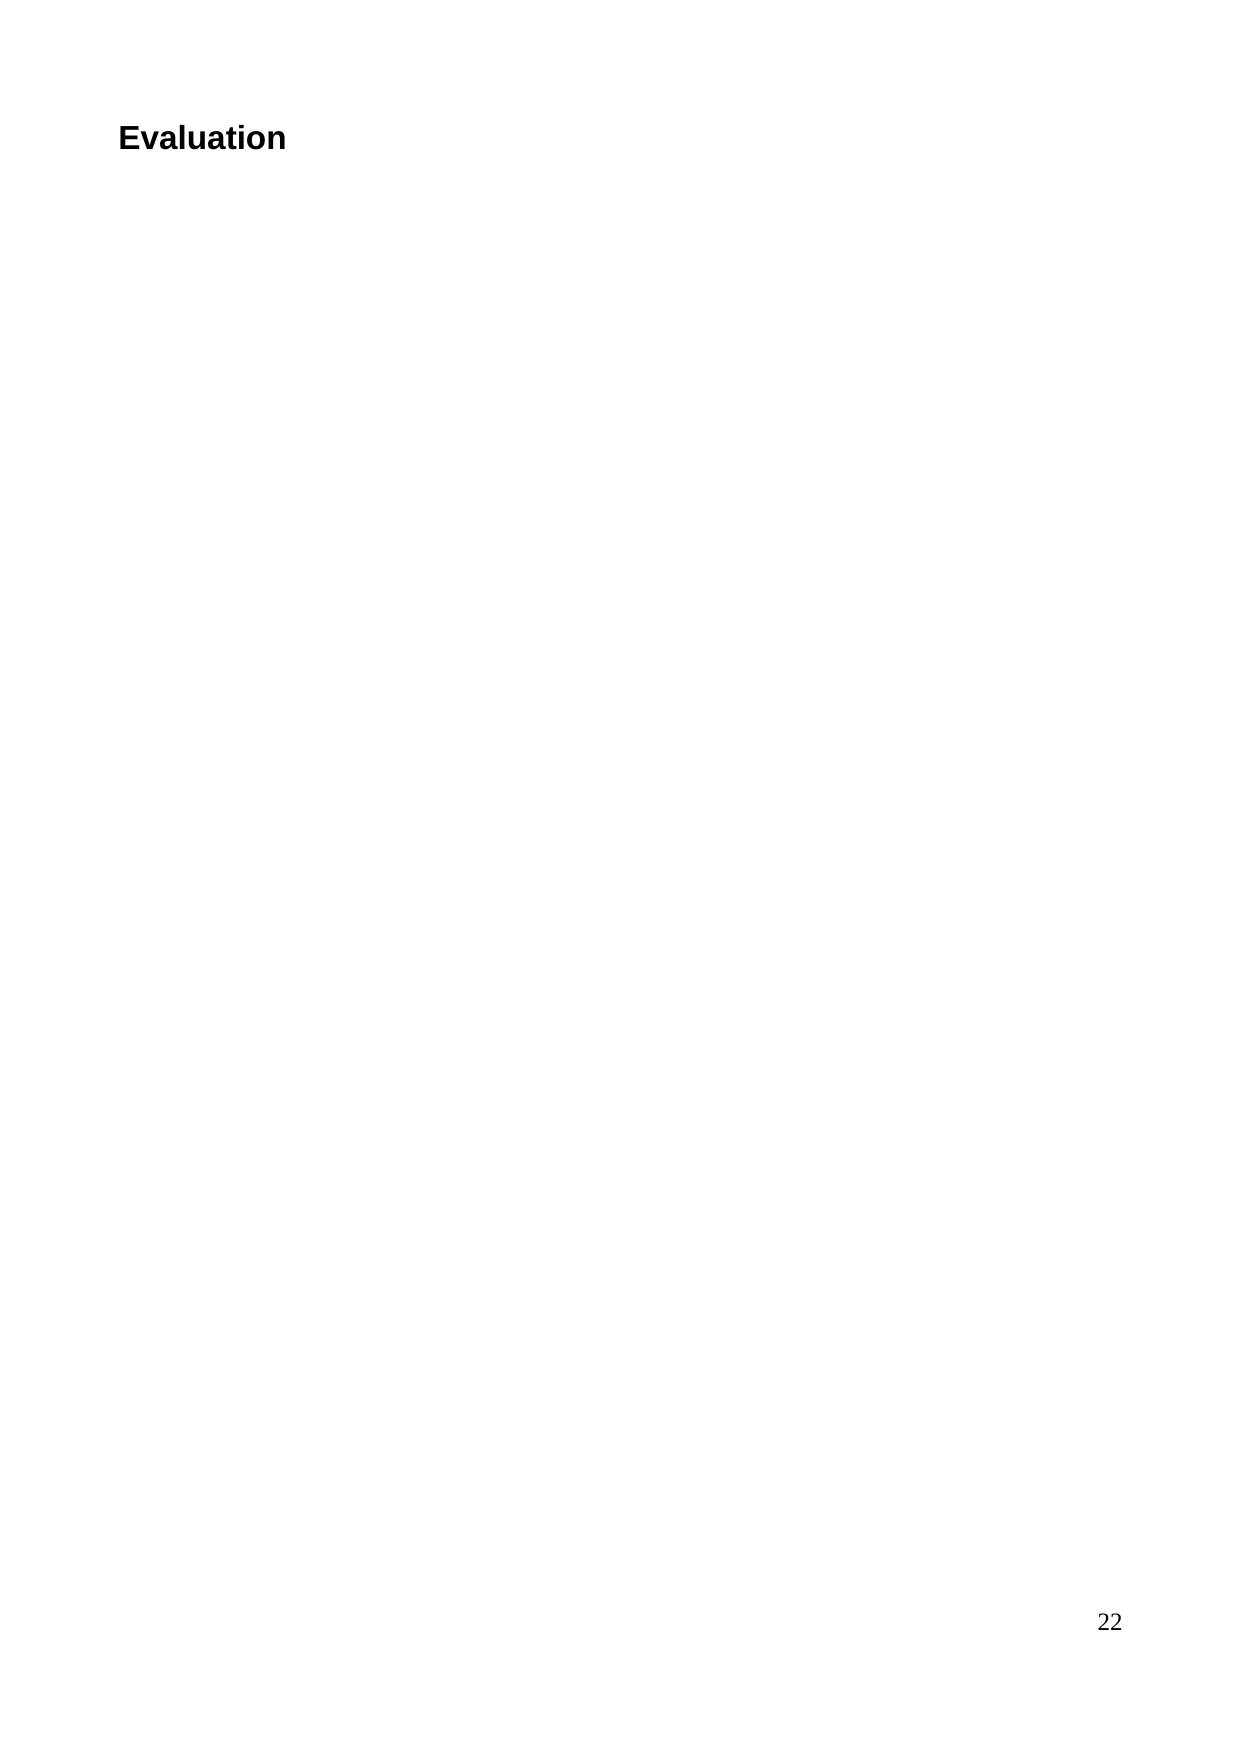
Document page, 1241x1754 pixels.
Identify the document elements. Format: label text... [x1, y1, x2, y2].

subtitle Evaluation [118, 118, 1122, 157]
